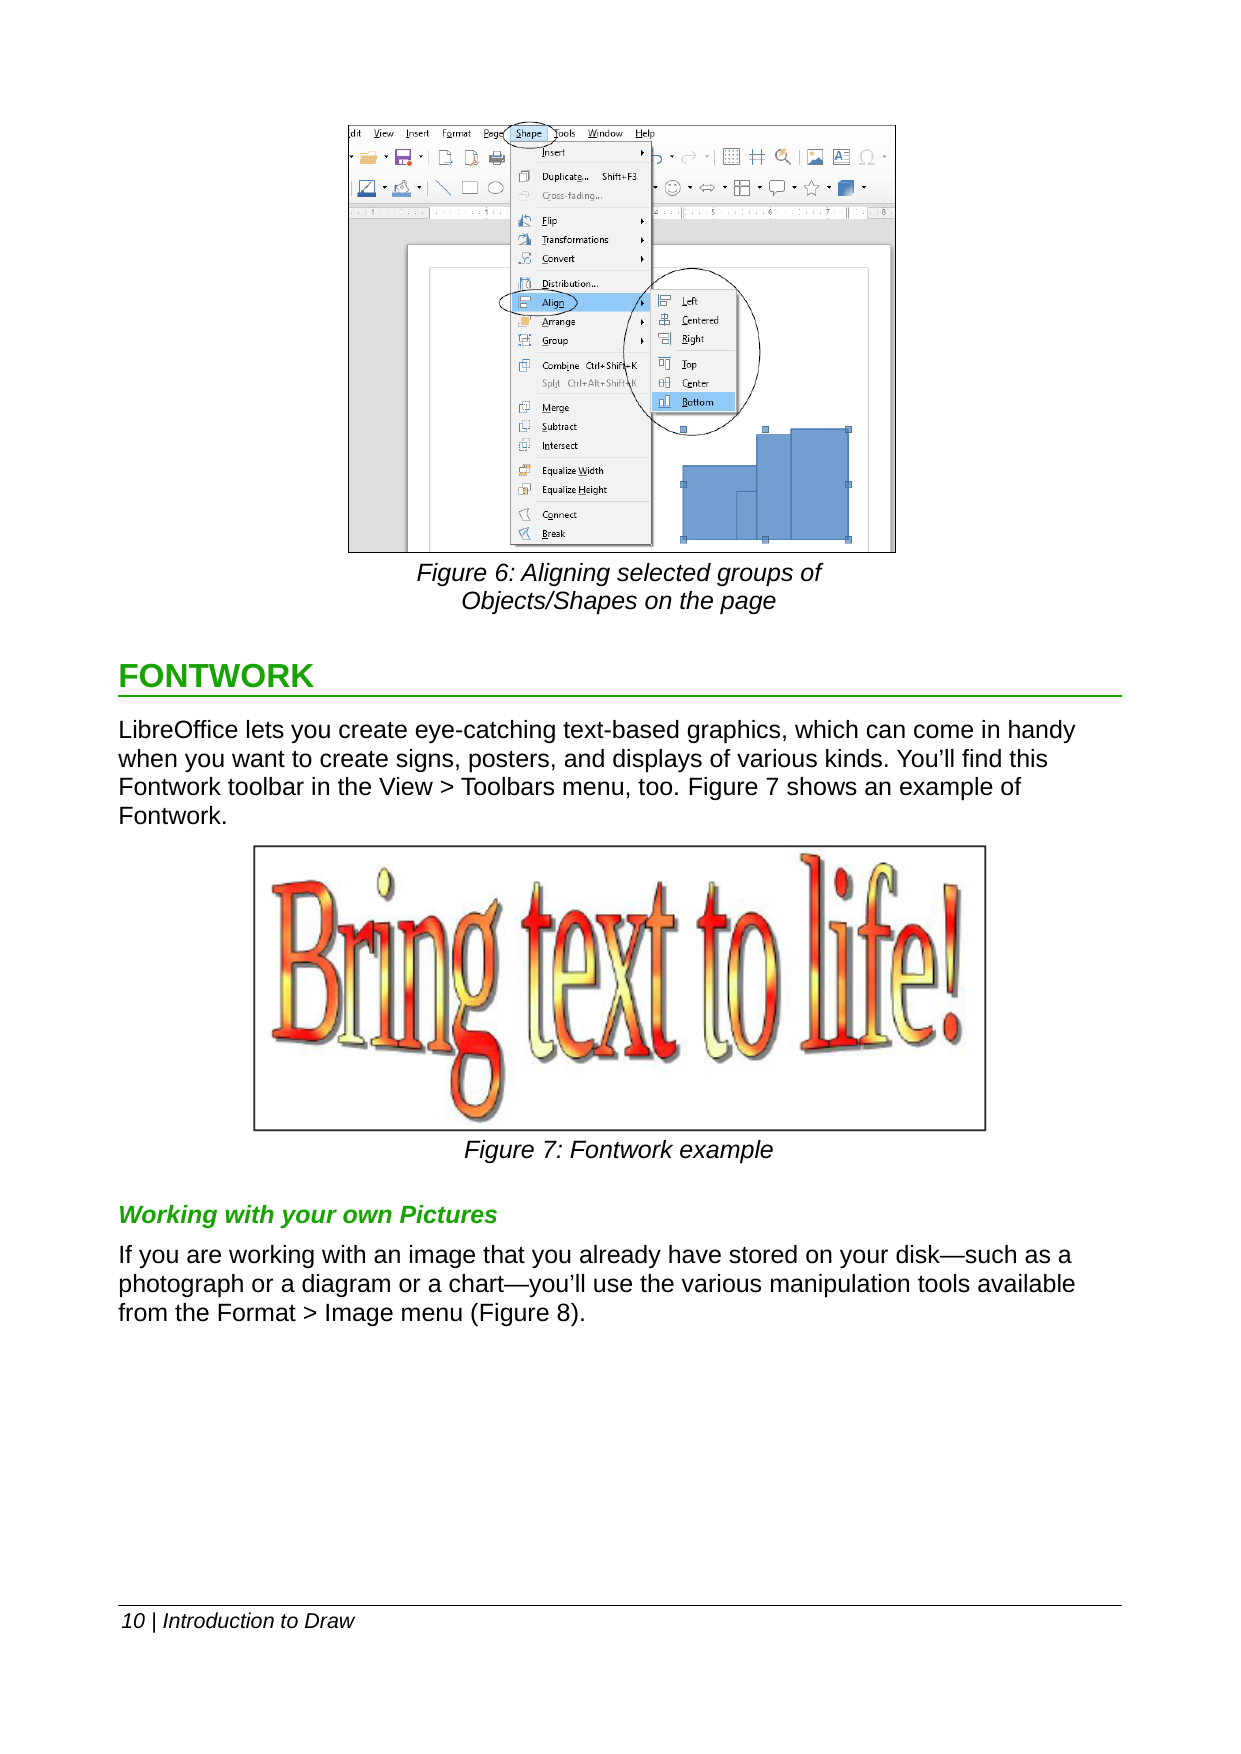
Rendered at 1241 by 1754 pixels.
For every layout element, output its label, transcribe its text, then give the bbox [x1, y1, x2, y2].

picture [342, 118, 898, 558]
picture [249, 841, 991, 1136]
text LibreOffice lets you create eye-catching text-based graphics, which can come in handy when you want to create signs, posters, and displays of various kinds. You’ll find this Fontwork toolbar in the View > Toolbars menu, too. Figure 7 shows an example of Fontwork. [118, 715, 1122, 830]
subtitle Working with your own Pictures [118, 1200, 1122, 1229]
text Figure 7: Fontwork example [250, 1136, 991, 1164]
text If you are working with an image that you already have stored on your disk—such as a photograph or a diagram or a chart—you’ll use the various manipulation tools available from the Format > Image menu (Figure 8). [118, 1240, 1122, 1327]
subtitle FONTWORK [118, 657, 1122, 695]
text Figure 6: Aligning selected groups of Objects/Shapes on the page [343, 558, 897, 615]
